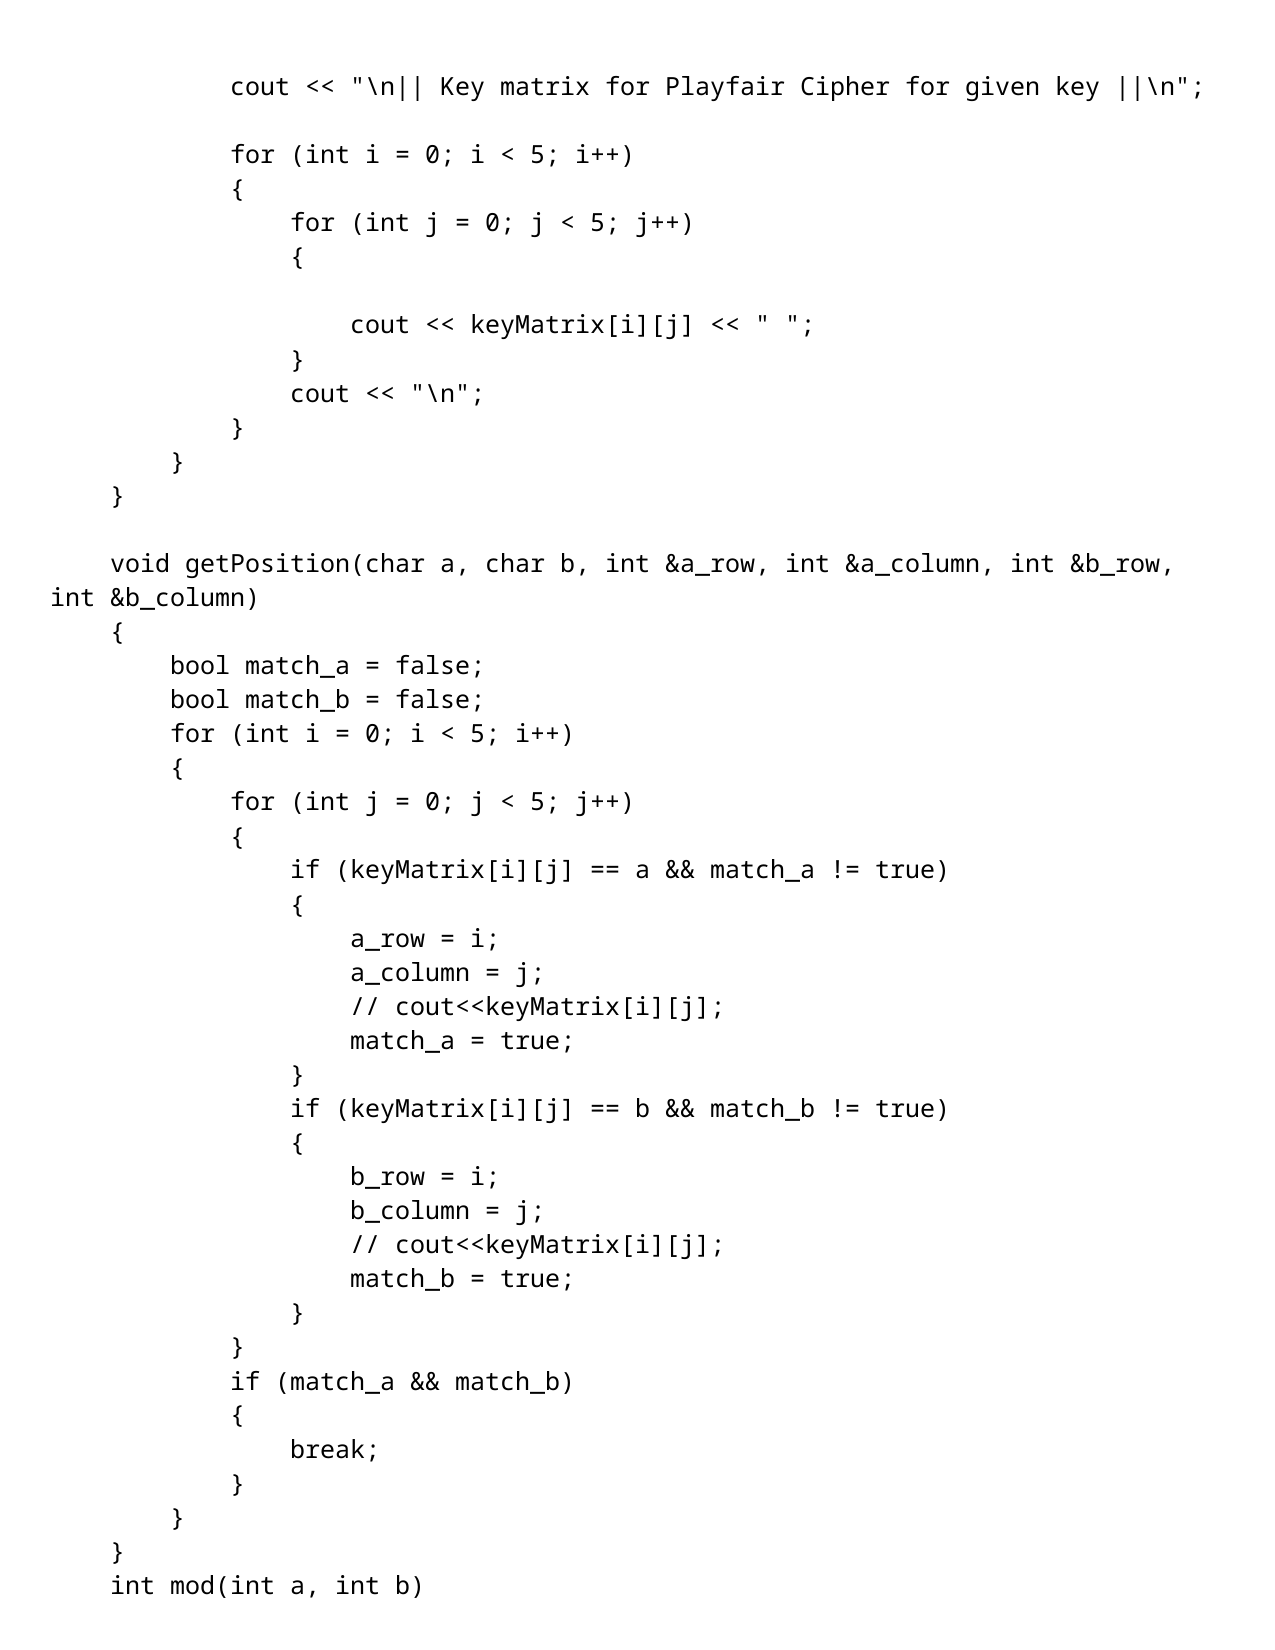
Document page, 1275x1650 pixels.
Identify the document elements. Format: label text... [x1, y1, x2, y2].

text cout << "\n"; [50, 375, 1225, 409]
text if (keyMatrix[i][j] == a && match_a != true) [50, 852, 1225, 886]
text } [50, 1499, 1225, 1533]
text } [50, 443, 1225, 477]
text { [50, 239, 1225, 273]
text b_row = i; [50, 1159, 1225, 1193]
text { [50, 750, 1225, 784]
text } [50, 341, 1225, 375]
text bool match_a = false; [50, 648, 1225, 682]
text for (int i = 0; i < 5; i++) [50, 716, 1225, 750]
text cout << "\n|| Key matrix for Playfair Cipher for given key ||\n"; [50, 69, 1225, 103]
text a_column = j; [50, 954, 1225, 988]
text { [50, 886, 1225, 920]
text } [50, 1533, 1225, 1567]
text for (int j = 0; j < 5; j++) [50, 784, 1225, 818]
text bool match_b = false; [50, 682, 1225, 716]
text { [50, 1397, 1225, 1431]
text // cout<<keyMatrix[i][j]; [50, 988, 1225, 1022]
text void getPosition(char a, char b, int &a_row, int &a_column, int &b_row, int &b_column) [50, 546, 1225, 614]
text match_b = true; [50, 1261, 1225, 1295]
text { [50, 1125, 1225, 1159]
text if (keyMatrix[i][j] == b && match_b != true) [50, 1091, 1225, 1125]
text } [50, 1295, 1225, 1329]
text } [50, 1057, 1225, 1091]
text { [50, 171, 1225, 205]
text } [50, 409, 1225, 443]
text { [50, 614, 1225, 648]
text for (int i = 0; i < 5; i++) [50, 137, 1225, 171]
text cout << keyMatrix[i][j] << " "; [50, 307, 1225, 341]
text int mod(int a, int b) [50, 1567, 1225, 1602]
text a_row = i; [50, 920, 1225, 954]
text break; [50, 1431, 1225, 1465]
text match_a = true; [50, 1022, 1225, 1057]
text } [50, 477, 1225, 512]
text b_column = j; [50, 1193, 1225, 1227]
text for (int j = 0; j < 5; j++) [50, 205, 1225, 239]
text { [50, 818, 1225, 852]
text } [50, 1329, 1225, 1363]
text } [50, 1465, 1225, 1499]
text // cout<<keyMatrix[i][j]; [50, 1227, 1225, 1261]
text if (match_a && match_b) [50, 1363, 1225, 1397]
